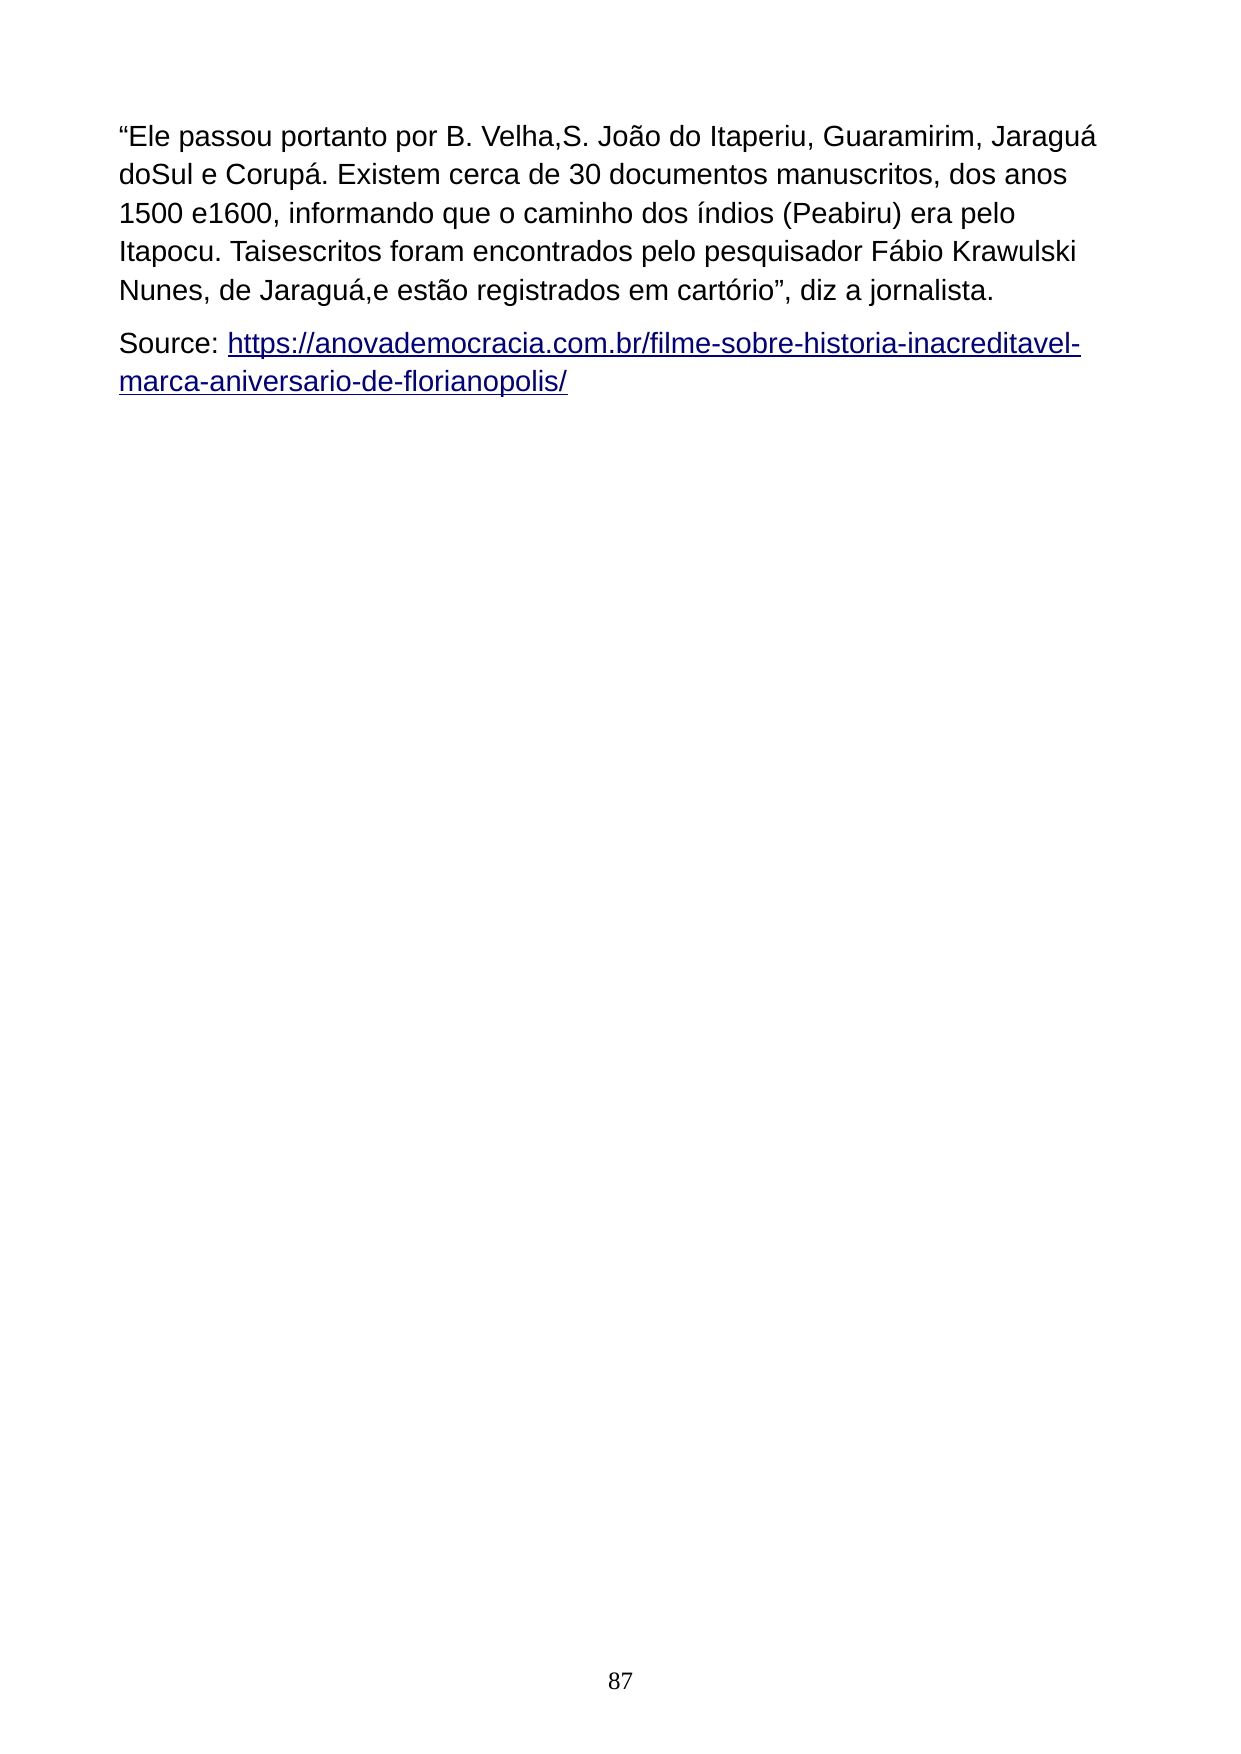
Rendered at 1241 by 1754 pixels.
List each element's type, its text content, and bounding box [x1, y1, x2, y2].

text Source: https://anovademocracia.com.br/filme-sobre-historia-inacreditavel-marca-aniversario-de-florianopolis/ [118, 326, 1122, 398]
text “Ele passou portanto por B. Velha,S. João do Itaperiu, Guaramirim, Jaraguá doSul e Corupá. Existem cerca de 30 documentos manuscritos, dos anos 1500 e1600, informando que o caminho dos índios (Peabiru) era pelo Itapocu. Taisescritos foram encontrados pelo pesquisador Fábio Krawulski Nunes, de Jaraguá,e estão registrados em cartório”, diz a jornalista. [118, 118, 1122, 306]
